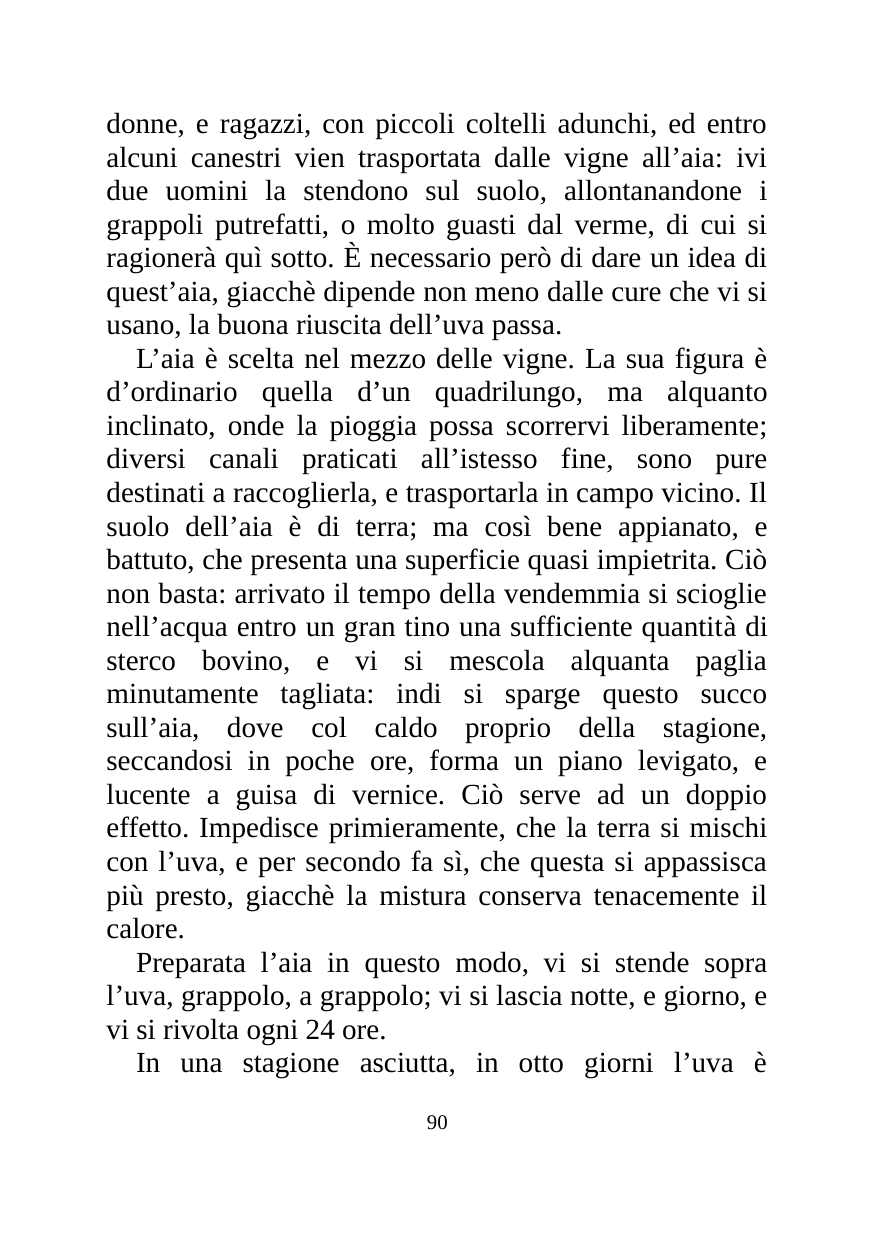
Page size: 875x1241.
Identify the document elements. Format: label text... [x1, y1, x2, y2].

text L’aia è scelta nel mezzo delle vigne. La sua figura è d’ordinario quella d’un quadrilungo, ma alquanto inclinato, onde la pioggia possa scorrervi liberamente; diversi canali praticati all’istesso fine, sono pure destinati a raccoglierla, e trasportarla in campo vicino. Il suolo dell’aia è di terra; ma così bene appianato, e battuto, che presenta una superficie quasi impietrita. Ciò non basta: arrivato il tempo della vendemmia si scioglie nell’acqua entro un gran tino una sufficiente quantità di sterco bovino, e vi si mescola alquanta paglia minutamente tagliata: indi si sparge questo succo sull’aia, dove col caldo proprio della stagione, seccandosi in poche ore, forma un piano levigato, e lucente a guisa di vernice. Ciò serve ad un doppio effetto. Impedisce primieramente, che la terra si mischi con l’uva, e per secondo fa sì, che questa si appassisca più presto, giacchè la mistura conserva tenacemente il calore. [106, 341, 768, 945]
text donne, e ragazzi, con piccoli coltelli adunchi, ed entro alcuni canestri vien trasportata dalle vigne all’aia: ivi due uomini la stendono sul suolo, allontanandone i grappoli putrefatti, o molto guasti dal verme, di cui si ragionerà quì sotto. È necessario però di dare un idea di quest’aia, giacchè dipende non meno dalle cure che vi si usano, la buona riuscita dell’uva passa. [106, 106, 768, 341]
text Preparata l’aia in questo modo, vi si stende sopra l’uva, grappolo, a grappolo; vi si lascia notte, e giorno, e vi si rivolta ogni 24 ore. [106, 945, 768, 1045]
text In una stagione asciutta, in otto giorni l’uva è [106, 1045, 768, 1079]
